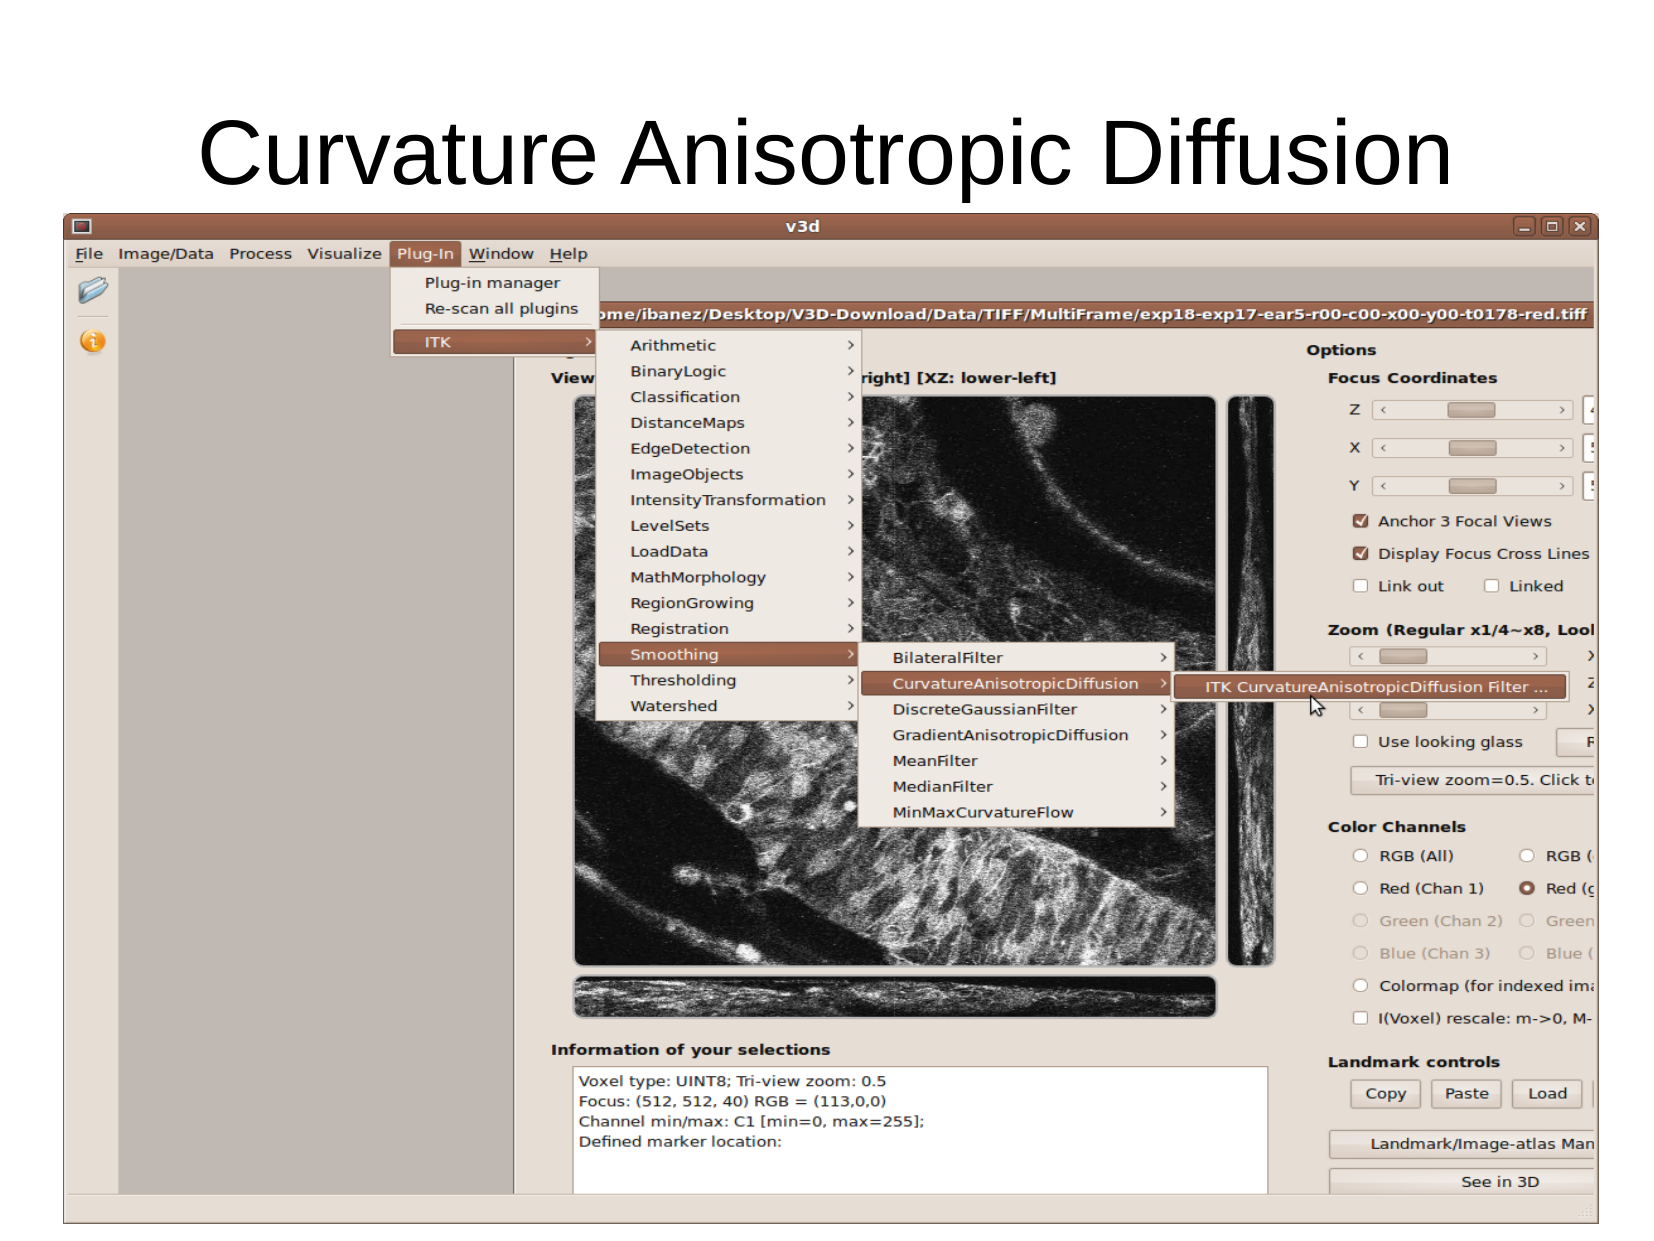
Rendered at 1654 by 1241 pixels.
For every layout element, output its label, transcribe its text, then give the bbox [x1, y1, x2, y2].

title Curvature Anisotropic Diffusion [82, 56, 1571, 213]
picture [63, 213, 1599, 1224]
